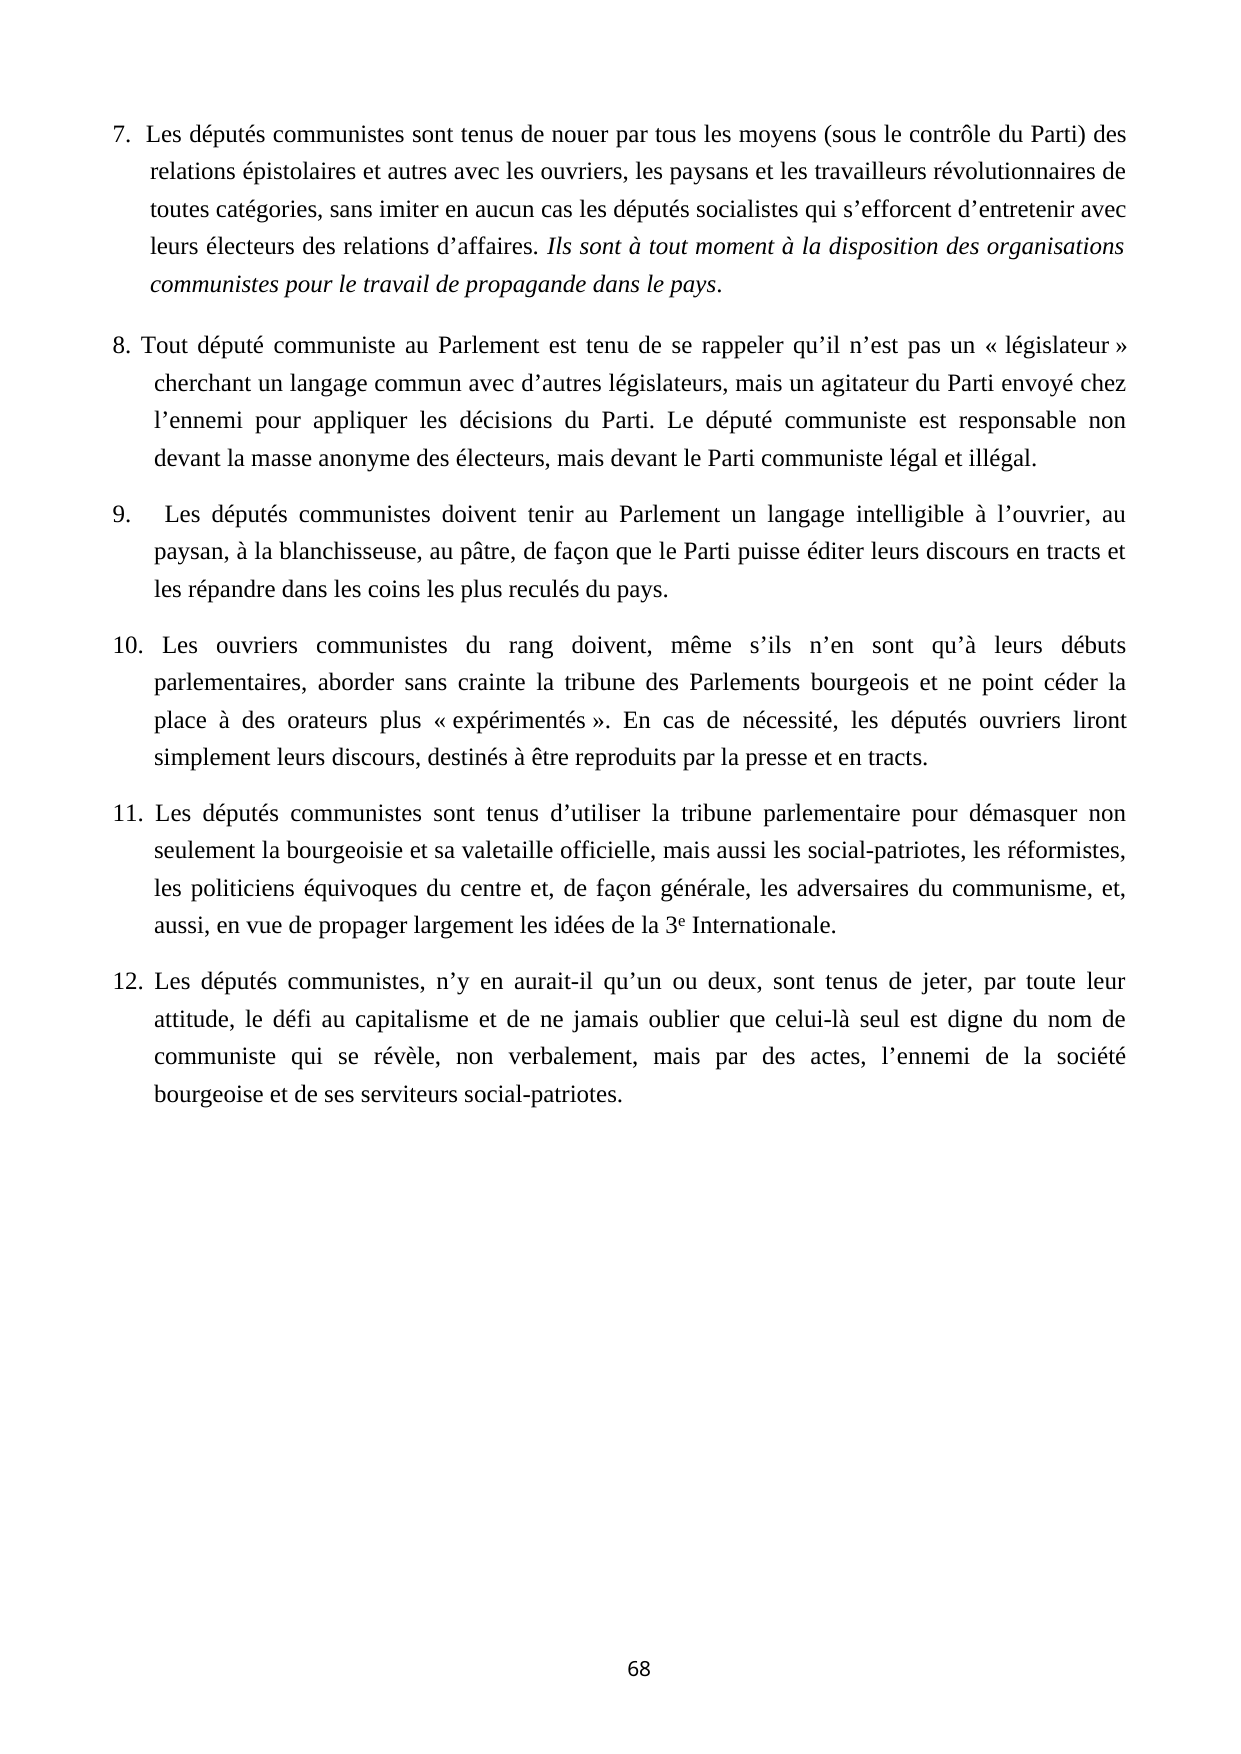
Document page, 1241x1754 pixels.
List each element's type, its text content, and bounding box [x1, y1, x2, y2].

text 10. Les ouvriers communistes du rang doivent, même s’ils n’en sont qu’à leurs débuts parlementaires, aborder sans crainte la tribune des Parlements bourgeois et ne point céder la place à des orateurs plus « expérimentés ». En cas de nécessité, les députés ouvriers liront simplement leurs discours, destinés à être reproduits par la presse et en tracts. [112, 623, 1128, 773]
text 12. Les députés communistes, n’y en aurait-il qu’un ou deux, sont tenus de jeter, par toute leur attitude, le défi au capitalisme et de ne jamais oublier que celui-là seul est digne du nom de communiste qui se révèle, non verbalement, mais par des actes, l’ennemi de la société bourgeoise et de ses serviteurs social-patriotes. [112, 960, 1128, 1110]
text 8. Tout député communiste au Parlement est tenu de se rappeler qu’il n’est pas un « législateur » cherchant un langage commun avec d’autres législateurs, mais un agitateur du Parti envoyé chez l’ennemi pour appliquer les décisions du Parti. Le député communiste est responsable non devant la masse anonyme des électeurs, mais devant le Parti communiste légal et illégal. [112, 324, 1128, 474]
text 7. Les députés communistes sont tenus de nouer par tous les moyens (sous le contrôle du Parti) des relations épistolaires et autres avec les ouvriers, les paysans et les travailleurs révolutionnaires de toutes catégories, sans imiter en aucun cas les députés socialistes qui s’efforcent d’entretenir avec leurs électeurs des relations d’affaires. Ils sont à tout moment à la disposition des organisations communistes pour le travail de propagande dans le pays. [112, 112, 1128, 300]
text 9. Les députés communistes doivent tenir au Parlement un langage intelligible à l’ouvrier, au paysan, à la blanchisseuse, au pâtre, de façon que le Parti puisse éditer leurs discours en tracts et les répandre dans les coins les plus reculés du pays. [112, 492, 1128, 605]
text 11. Les députés communistes sont tenus d’utiliser la tribune parlementaire pour démasquer non seulement la bourgeoisie et sa valetaille officielle, mais aussi les social-patriotes, les réformistes, les politiciens équivoques du centre et, de façon générale, les adversaires du communisme, et, aussi, en vue de propager largement les idées de la 3e Internationale. [112, 791, 1128, 941]
